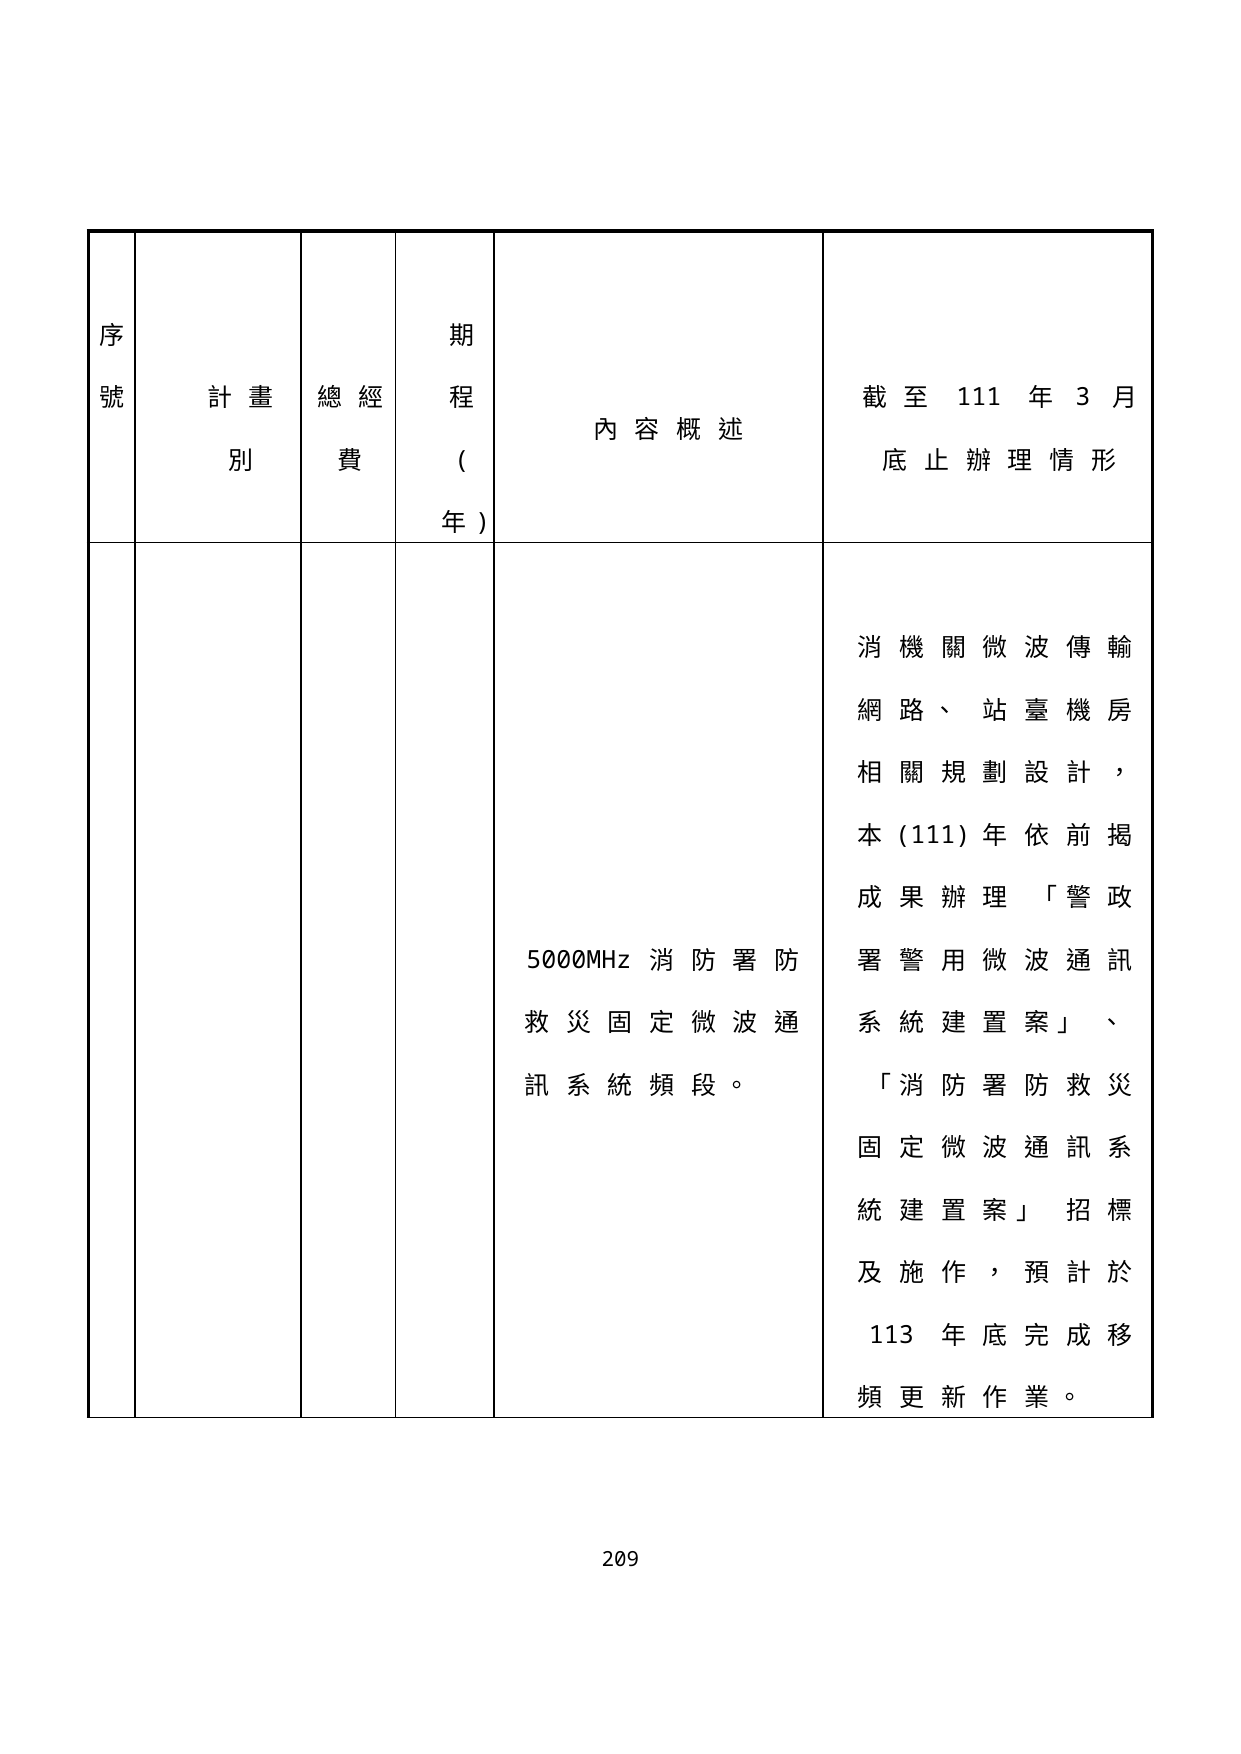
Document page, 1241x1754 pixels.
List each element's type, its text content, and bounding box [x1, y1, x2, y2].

table_header 序號 [90, 233, 134, 542]
table_header 總經費 [302, 233, 395, 542]
table_header 截至111年3月底止辦理情形 [824, 233, 1151, 542]
table_cell 消機關微波傳輸網路、站臺機房相關規劃設計，本(111)年依前揭成果辦理「警政署警用微波通訊系統建置案」、「消防署防救災固定微波通訊系統建置案」招標及施作，預計於113年底完成移頻更新作業。 [824, 543, 1151, 1417]
table_cell [396, 543, 493, 1417]
table_cell 5000MHz消防署防救災固定微波通訊系統頻段。 [495, 543, 822, 1417]
table_cell [302, 543, 395, 1417]
table_cell [90, 543, 134, 1417]
table_header 計畫別 [136, 233, 300, 542]
table_cell [136, 543, 300, 1417]
table_header 內容概述 [495, 233, 822, 542]
table_header 期程(年) [396, 233, 493, 542]
